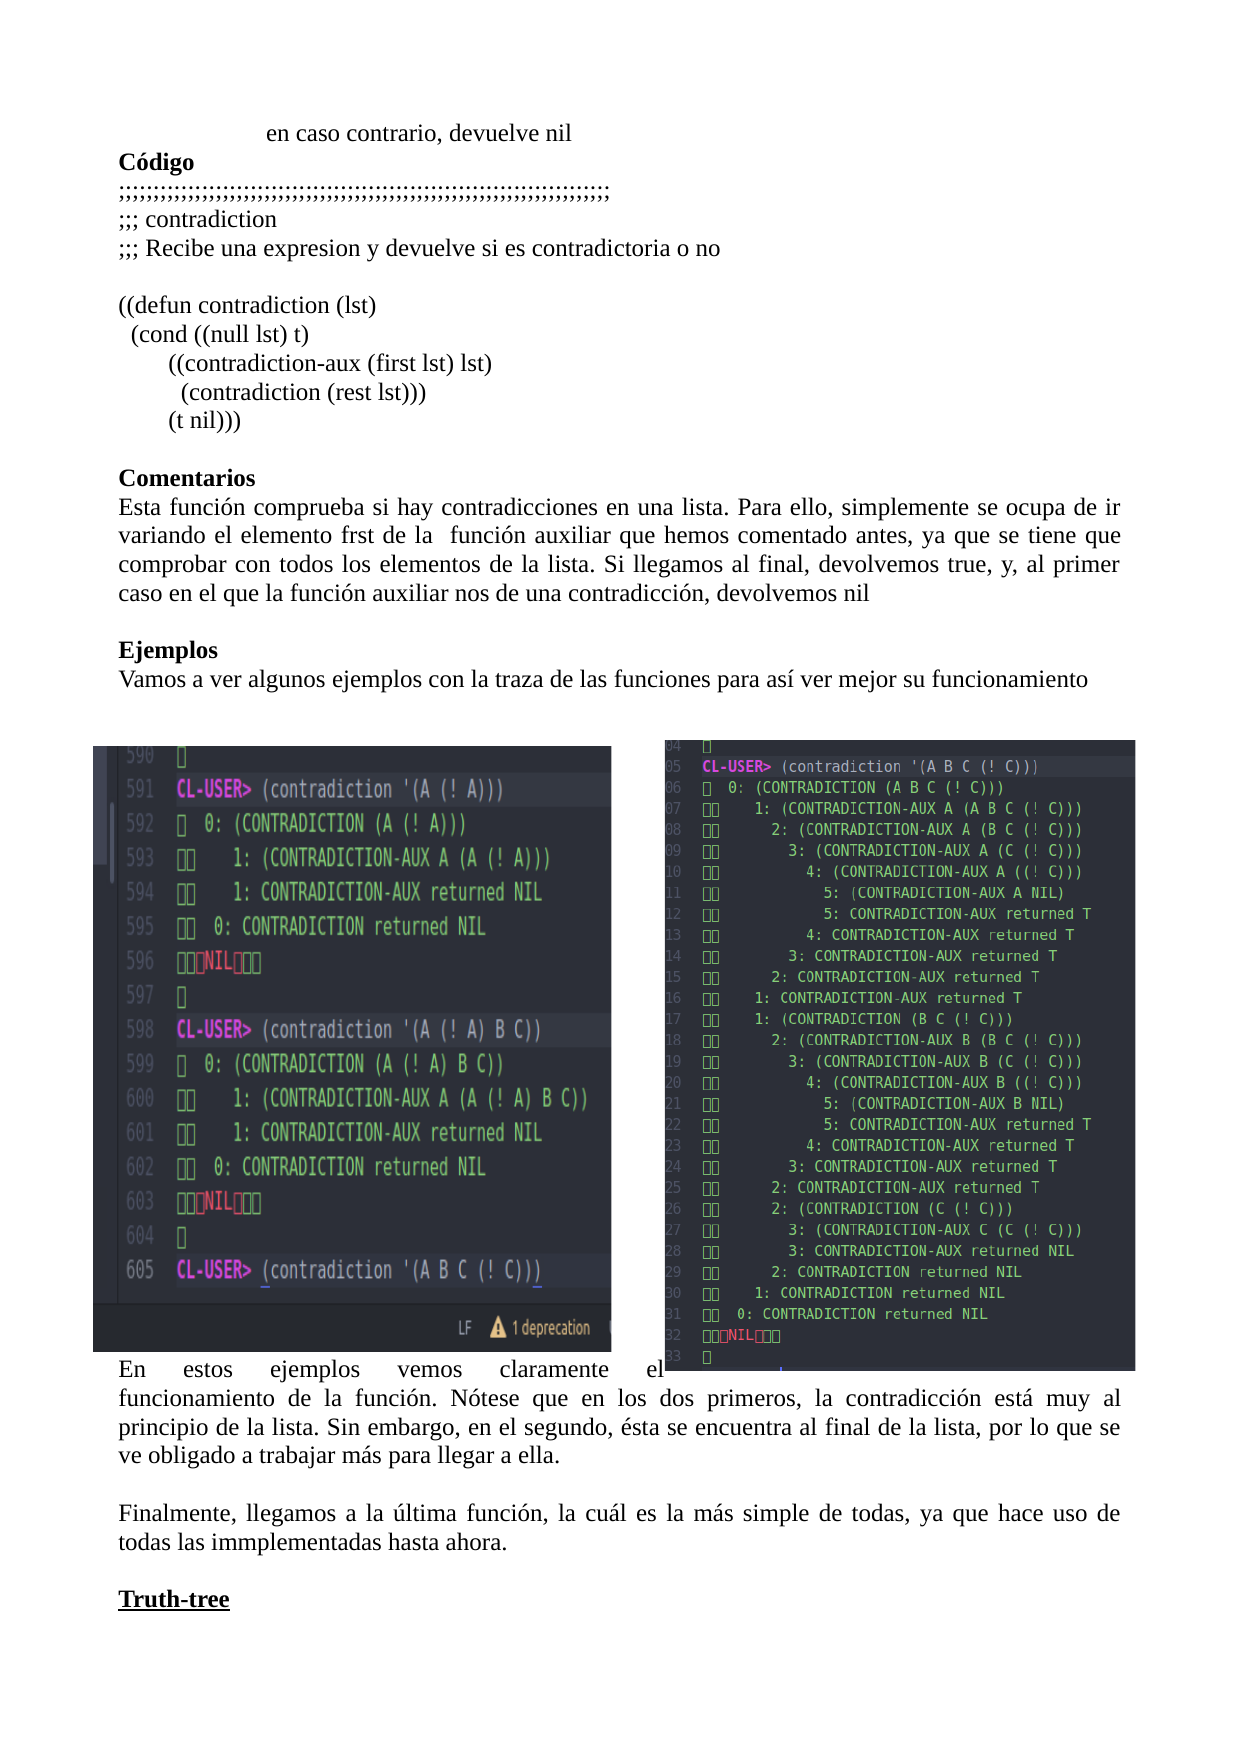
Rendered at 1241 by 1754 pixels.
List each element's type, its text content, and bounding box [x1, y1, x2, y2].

text ((contradiction-aux (first lst) lst) [118, 348, 1122, 377]
text En estos ejemplos vemos claramente el funcionamiento de la función. Nótese que en los dos primeros, la contradicción está muy al principio de la lista. Sin embargo, en el segundo, ésta se encuentra al final de la lista, por lo que se ve obligado a trabajar más para llegar a ella. [118, 1354, 1122, 1469]
text ;;; contradiction [118, 204, 1122, 233]
text Esta función comprueba si hay contradicciones en una lista. Para ello, simplemente se ocupa de ir variando el elemento frst de la función auxiliar que hemos comentado antes, ya que se tiene que comprobar con todos los elementos de la lista. Si llegamos al final, devolvemos true, y, al primer caso en el que la función auxiliar nos de una contradicción, devolvemos nil [118, 492, 1122, 607]
text (cond ((null lst) t) [118, 319, 1122, 348]
text (contradiction (rest lst))) [118, 377, 1122, 406]
text Código [118, 147, 1122, 176]
text Comentarios [118, 463, 1122, 492]
text Vamos a ver algunos ejemplos con la traza de las funciones para así ver mejor su funcionamiento [118, 664, 1122, 693]
text Ejemplos [118, 636, 1122, 664]
text Finalmente, llegamos a la última función, la cuál es la más simple de todas, ya que hace uso de todas las immplementadas hasta ahora. [118, 1498, 1122, 1556]
text Truth-tree [118, 1584, 1122, 1613]
text ((defun contradiction (lst) [118, 291, 1122, 319]
text en caso contrario, devuelve nil [118, 118, 1122, 147]
picture [921, 740, 1136, 1371]
text ;;;;;;;;;;;;;;;;;;;;;;;;;;;;;;;;;;;;;;;;;;;;;;;;;;;;;;;;;;;;;;;;;;;;;;; [118, 176, 1122, 204]
text ;;; Recibe una expresion y devuelve si es contradictoria o no [118, 233, 1122, 262]
text (t nil))) [118, 406, 1122, 434]
